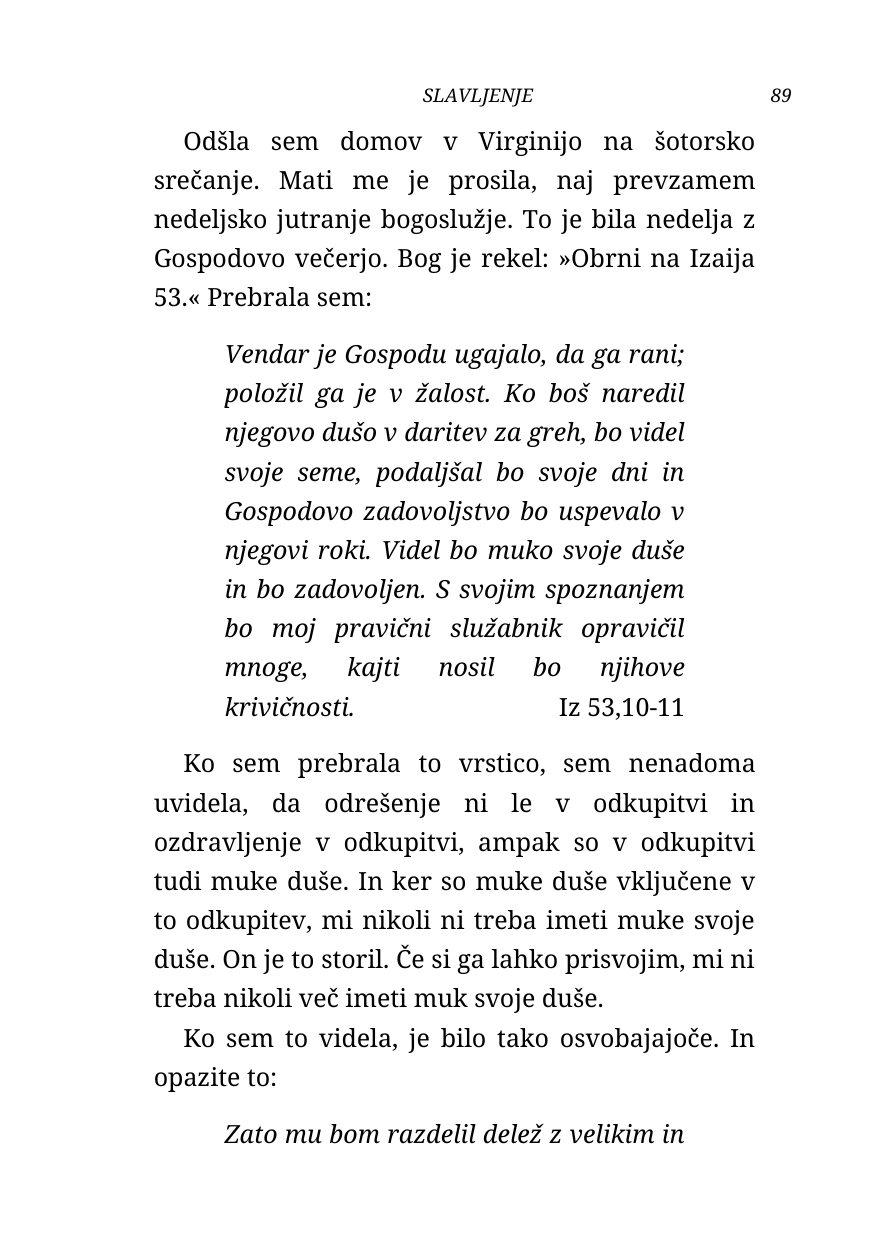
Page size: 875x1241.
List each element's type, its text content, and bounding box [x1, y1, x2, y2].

text Odšla sem domov v Virginijo na šotorsko srečanje. Mati me je prosila, naj prevzamem nedeljsko jutranje bogoslužje. To je bila nedelja z Gospodovo večerjo. Bog je rekel: »Obrni na Izaija 53.« Prebrala sem: [153, 123, 756, 314]
text Ko sem prebrala to vrstico, sem nenadoma uvidela, da odrešenje ni le v odkupitvi in ozdravljenje v odkupitvi, ampak so v odkupitvi tudi muke duše. In ker so muke duše vključene v to odkupitev, mi nikoli ni treba imeti muke svoje duše. On je to storil. Če si ga lahko prisvojim, mi ni treba nikoli več imeti muk svoje duše. [153, 746, 756, 1015]
text Zato mu bom razdelil delež z velikim in [224, 1116, 685, 1150]
text Vendar je Gospodu ugajalo, da ga rani; položil ga je v žalost. Ko boš naredil njegovo dušo v daritev za greh, bo videl svoje seme, podaljšal bo svoje dni in Gospodovo zadovoljstvo bo uspevalo v njegovi roki. Videl bo muko svoje duše in bo zadovoljen. S svojim spoznanjem bo moj pravični služabnik opravičil mnoge, kajti nosil bo njihove krivičnosti. Iz 53,10-11 [224, 337, 685, 723]
text Ko sem to videla, je bilo tako osvobajajoče. In opazite to: [153, 1020, 756, 1093]
